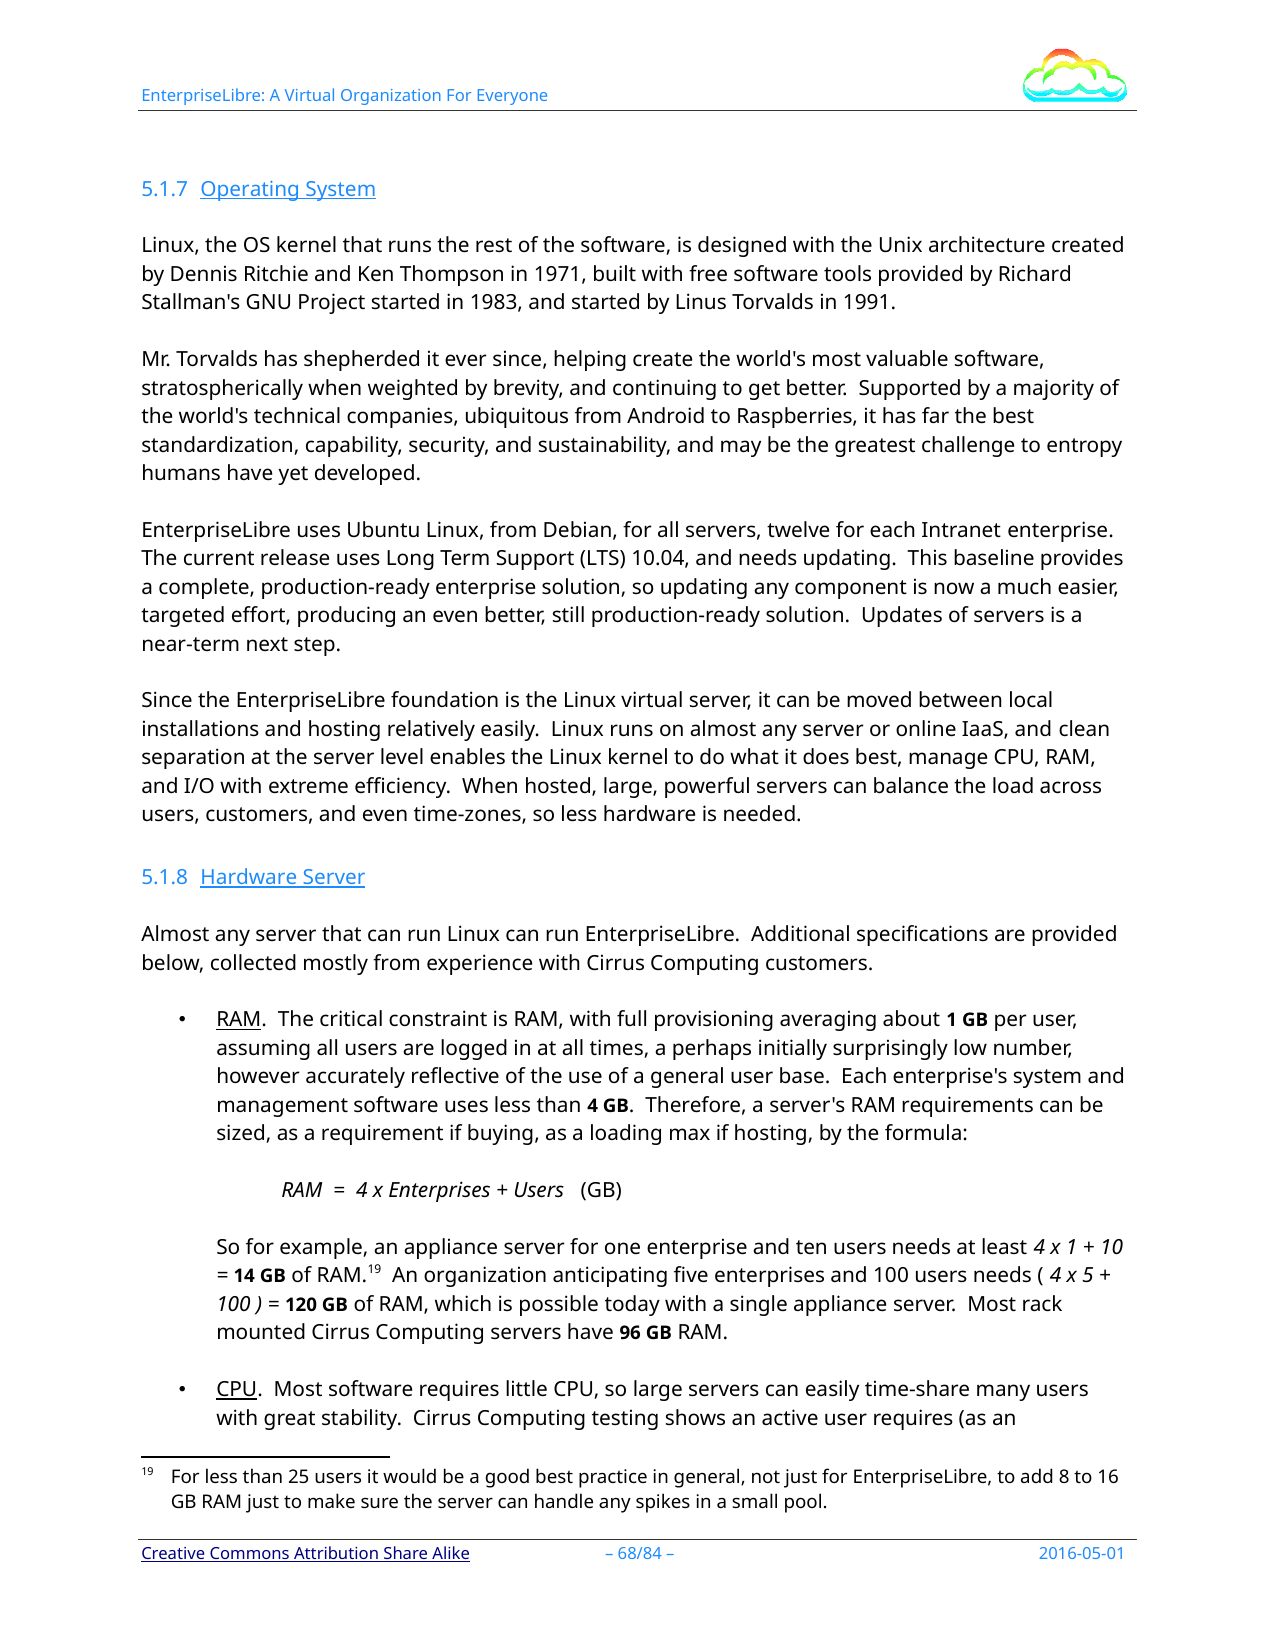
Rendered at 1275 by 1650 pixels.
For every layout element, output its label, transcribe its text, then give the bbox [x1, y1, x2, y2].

subtitle Operating System [141, 174, 1134, 202]
text Since the EnterpriseLibre foundation is the Linux virtual server, it can be moved between local installations and hosting relatively easily. Linux runs on almost any server or online IaaS, and clean separation at the server level enables the Linux kernel to do what it does best, manage CPU, RAM, and I/O with extreme efficiency. When hosted, large, powerful servers can balance the load across users, customers, and even time-zones, so less hardware is needed. [141, 686, 1134, 828]
text EnterpriseLibre uses Ubuntu Linux, from Debian, for all servers, twelve for each Intranet enterprise. The current release uses Long Term Support (LTS) 10.04, and needs updating. This baseline provides a complete, production-ready enterprise solution, so updating any component is now a much easier, targeted effort, producing an even better, still production-ready solution. Updates of servers is a near-term next step. [141, 515, 1134, 657]
list For less than 25 users it would be a good best practice in general, not just for EnterpriseLibre, to add 8 to 16 GB RAM just to make sure the server can handle any spikes in a small pool. [141, 1463, 1134, 1514]
text Almost any server that can run Linux can run EnterpriseLibre. Additional specifications are provided below, collected mostly from experience with Cirrus Computing customers. [141, 919, 1134, 976]
subtitle Hardware Server [141, 862, 1134, 891]
list RAM. The critical constraint is RAM, with full provisioning averaging about 1 GB per user, assuming all users are logged in at all times, a perhaps initially surprisingly low number, however accurately reflective of the use of a general user base. Each enterprise's system and management software uses less than 4 GB. Therefore, a server's RAM requirements can be sized, as a requirement if buying, as a loading max if hosting, by the formula: RAM = 4 x Enterprises + Users (GB) So for example, an appliance server for one enterprise and ten users needs at least 4 x 1 + 10 = 14 GB of RAM. An organization anticipating five enterprises and 100 users needs ( 4 x 5 + 100 ) = 120 GB of RAM, which is possible today with a single appliance server. Most rack mounted Cirrus Computing servers have 96 GB RAM. [178, 1004, 1134, 1346]
picture [1022, 47, 1128, 102]
list CPU. Most software requires little CPU, so large servers can easily time-share many users with great stability. Cirrus Computing testing shows an active user requires (as an [178, 1374, 1134, 1431]
text Mr. Torvalds has shepherded it ever since, helping create the world's most valuable software, stratospherically when weighted by brevity, and continuing to get better. Supported by a majority of the world's technical companies, ubiquitous from Android to Raspberries, it has far the best standardization, capability, security, and sustainability, and may be the greatest challenge to entropy humans have yet developed. [141, 344, 1134, 487]
text Linux, the OS kernel that runs the rest of the software, is designed with the Unix architecture created by Dennis Ritchie and Ken Thompson in 1971, built with free software tools provided by Richard Stallman's GNU Project started in 1983, and started by Linus Torvalds in 1991. [141, 231, 1134, 316]
